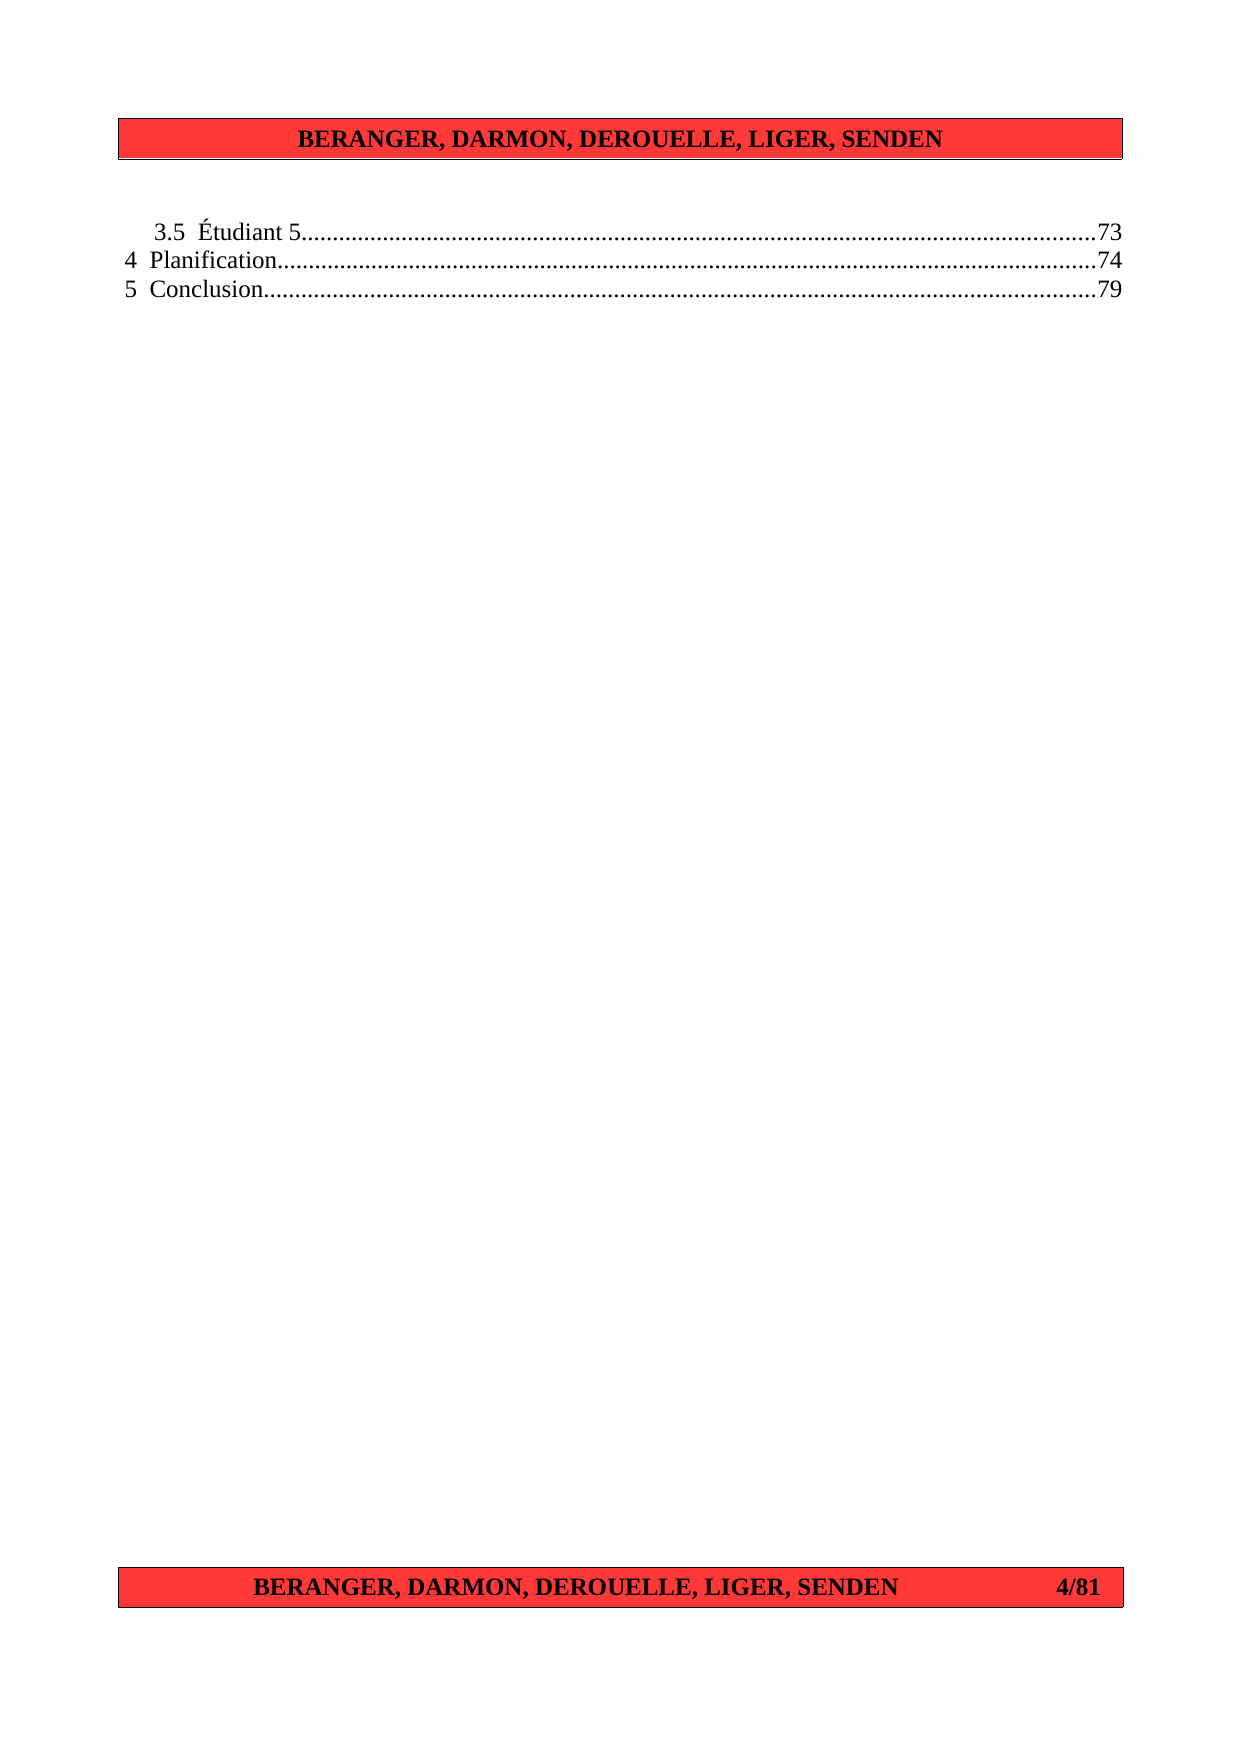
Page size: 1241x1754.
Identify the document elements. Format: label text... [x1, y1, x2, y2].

text 4 Planification 74 [118, 246, 1122, 274]
text 3.5 Étudiant 5 73 [148, 217, 1122, 246]
text 5 Conclusion 79 [118, 274, 1122, 303]
